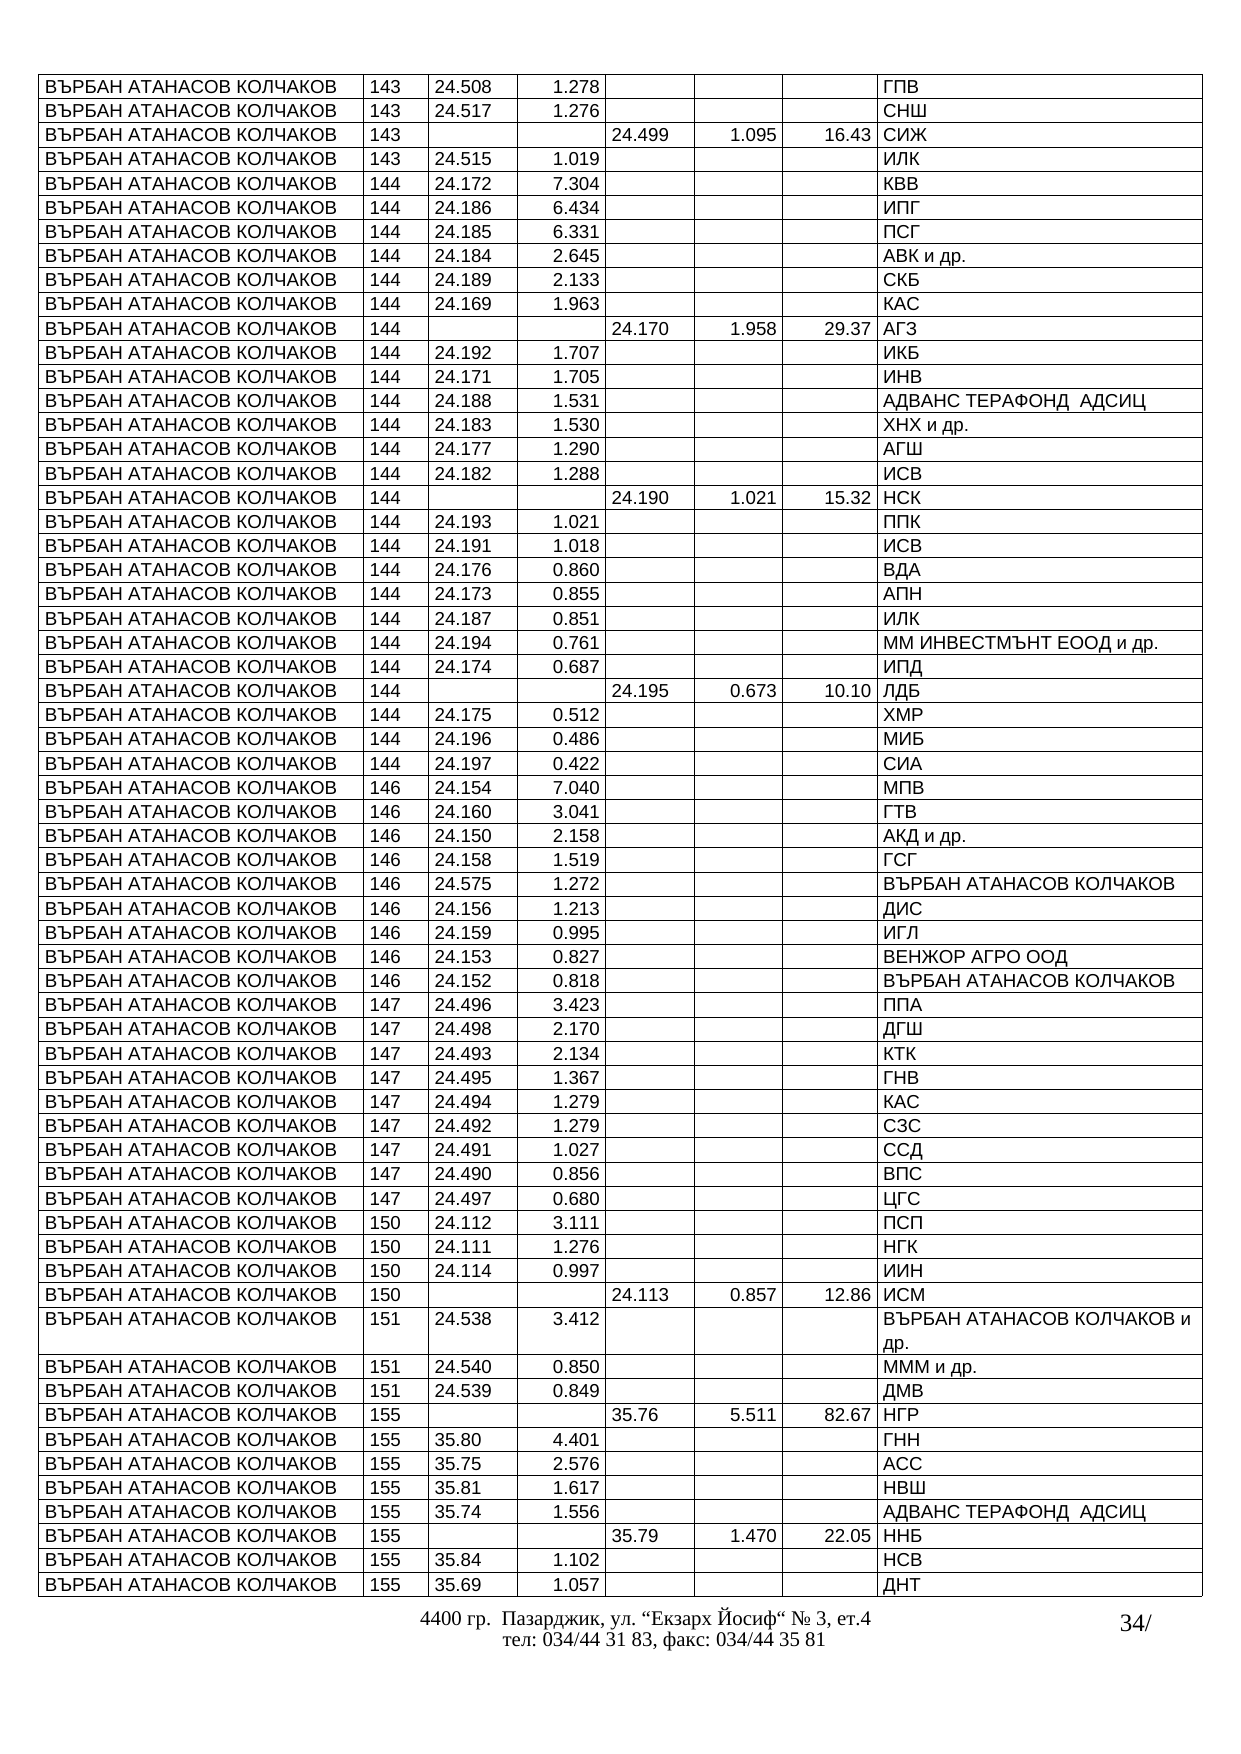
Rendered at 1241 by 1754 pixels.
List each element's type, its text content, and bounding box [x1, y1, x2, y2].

table_cell 1.705 [518, 365, 605, 388]
table_cell 1.556 [518, 1500, 605, 1523]
table_cell 24.169 [429, 293, 517, 316]
table_cell [606, 1308, 694, 1354]
table_cell [695, 583, 782, 606]
table_cell СИЖ [878, 123, 1202, 146]
table_cell 0.486 [518, 728, 605, 751]
table_cell [695, 631, 782, 654]
table_cell [606, 1114, 694, 1137]
table_cell ВЪРБАН АТАНАСОВ КОЛЧАКОВ [39, 848, 363, 871]
table_cell [695, 1211, 782, 1234]
table_cell 144 [364, 703, 428, 726]
table_cell [695, 873, 782, 896]
table_cell ВЪРБАН АТАНАСОВ КОЛЧАКОВ [39, 631, 363, 654]
table_cell 146 [364, 969, 428, 992]
table_cell АПН [878, 583, 1202, 606]
table_cell 0.512 [518, 703, 605, 726]
table_cell [518, 1283, 605, 1306]
table_cell [429, 486, 517, 509]
table_cell 144 [364, 534, 428, 557]
table_cell 1.531 [518, 389, 605, 412]
table_cell [606, 1018, 694, 1041]
table_cell 24.160 [429, 800, 517, 823]
table_cell 0.855 [518, 583, 605, 606]
table_cell 2.645 [518, 244, 605, 267]
table_cell 155 [364, 1476, 428, 1499]
table_cell [783, 268, 877, 291]
table_cell АВК и др. [878, 244, 1202, 267]
table_cell [606, 148, 694, 171]
table_cell 2.170 [518, 1018, 605, 1041]
table_cell [783, 703, 877, 726]
table_cell 22.05 [783, 1524, 877, 1547]
table_cell 144 [364, 220, 428, 243]
table_cell 24.497 [429, 1187, 517, 1210]
table_cell СКБ [878, 268, 1202, 291]
table_cell [695, 776, 782, 799]
table_cell 143 [364, 123, 428, 146]
table_cell 3.412 [518, 1308, 605, 1354]
table_cell [695, 1187, 782, 1210]
table_cell [606, 220, 694, 243]
table_cell ВЪРБАН АТАНАСОВ КОЛЧАКОВ [39, 583, 363, 606]
table_cell ИСМ [878, 1283, 1202, 1306]
table_cell [783, 1163, 877, 1186]
table_cell ВЪРБАН АТАНАСОВ КОЛЧАКОВ [39, 607, 363, 630]
table_cell ВЪРБАН АТАНАСОВ КОЛЧАКОВ [39, 196, 363, 219]
table_cell 24.187 [429, 607, 517, 630]
table_cell ВЪРБАН АТАНАСОВ КОЛЧАКОВ [39, 1066, 363, 1089]
table_cell [695, 1163, 782, 1186]
table_cell ВЪРБАН АТАНАСОВ КОЛЧАКОВ [39, 1138, 363, 1161]
table_cell [606, 534, 694, 557]
table_cell [606, 728, 694, 751]
table_cell ВЪРБАН АТАНАСОВ КОЛЧАКОВ [39, 438, 363, 461]
table_cell [783, 389, 877, 412]
table_cell 144 [364, 510, 428, 533]
table_cell [783, 1090, 877, 1113]
table_cell [606, 993, 694, 1016]
table_cell 144 [364, 172, 428, 195]
table_cell 0.860 [518, 558, 605, 581]
table_cell 144 [364, 486, 428, 509]
table_cell [606, 1549, 694, 1572]
table_cell ССД [878, 1138, 1202, 1161]
table_cell 144 [364, 752, 428, 775]
table_cell [606, 921, 694, 944]
table_cell 155 [364, 1428, 428, 1451]
table_cell СЗС [878, 1114, 1202, 1137]
table_cell 1.470 [695, 1524, 782, 1547]
table_cell [695, 196, 782, 219]
table_cell 147 [364, 1066, 428, 1089]
table_cell [695, 365, 782, 388]
table_cell [606, 510, 694, 533]
table_cell 155 [364, 1573, 428, 1596]
table_cell ВЪРБАН АТАНАСОВ КОЛЧАКОВ [39, 558, 363, 581]
table_cell ИЛК [878, 607, 1202, 630]
table_cell ИКБ [878, 341, 1202, 364]
table_cell ВЪРБАН АТАНАСОВ КОЛЧАКОВ [39, 268, 363, 291]
table_cell ВЪРБАН АТАНАСОВ КОЛЧАКОВ [39, 1235, 363, 1258]
table_cell [783, 993, 877, 1016]
table_cell ВЪРБАН АТАНАСОВ КОЛЧАКОВ [39, 1308, 363, 1354]
table_cell 147 [364, 1090, 428, 1113]
table_cell [695, 1355, 782, 1378]
table_cell 3.041 [518, 800, 605, 823]
table_cell [783, 172, 877, 195]
table_cell 155 [364, 1549, 428, 1572]
table_cell ДМВ [878, 1379, 1202, 1402]
table_cell 6.331 [518, 220, 605, 243]
table_cell 24.517 [429, 99, 517, 122]
table_cell ВЪРБАН АТАНАСОВ КОЛЧАКОВ [39, 293, 363, 316]
table_cell ДНТ [878, 1573, 1202, 1596]
table_cell [606, 1452, 694, 1475]
table_cell ВЪРБАН АТАНАСОВ КОЛЧАКОВ [39, 1404, 363, 1427]
table_cell [606, 776, 694, 799]
table_cell 15.32 [783, 486, 877, 509]
table_cell [695, 800, 782, 823]
table_cell 151 [364, 1355, 428, 1378]
table_cell [695, 1259, 782, 1282]
table_cell 7.040 [518, 776, 605, 799]
table_cell [695, 75, 782, 98]
table_cell [695, 728, 782, 751]
table_cell [606, 341, 694, 364]
table_cell [783, 462, 877, 485]
table_cell ВЪРБАН АТАНАСОВ КОЛЧАКОВ [39, 897, 363, 920]
table_cell 147 [364, 1042, 428, 1065]
table_cell 5.511 [695, 1404, 782, 1427]
table_cell 1.278 [518, 75, 605, 98]
table_cell [695, 99, 782, 122]
table_cell 24.176 [429, 558, 517, 581]
table_cell МПВ [878, 776, 1202, 799]
table_cell [518, 1404, 605, 1427]
table_cell [606, 1428, 694, 1451]
table_cell ВЪРБАН АТАНАСОВ КОЛЧАКОВ [39, 123, 363, 146]
table_cell ВЪРБАН АТАНАСОВ КОЛЧАКОВ [878, 969, 1202, 992]
table_cell 24.538 [429, 1308, 517, 1354]
table_cell 24.492 [429, 1114, 517, 1137]
table_cell 24.515 [429, 148, 517, 171]
table_cell ИСВ [878, 462, 1202, 485]
table_cell ВЪРБАН АТАНАСОВ КОЛЧАКОВ [39, 534, 363, 557]
table_cell [783, 1428, 877, 1451]
table_cell ВЪРБАН АТАНАСОВ КОЛЧАКОВ [39, 679, 363, 702]
table_cell 146 [364, 873, 428, 896]
table_cell ВЪРБАН АТАНАСОВ КОЛЧАКОВ [39, 921, 363, 944]
table_cell [783, 1114, 877, 1137]
table_cell 24.113 [606, 1283, 694, 1306]
table_cell 24.190 [606, 486, 694, 509]
table_cell [695, 389, 782, 412]
table_cell [606, 1066, 694, 1089]
table_cell 24.156 [429, 897, 517, 920]
table_cell ВЪРБАН АТАНАСОВ КОЛЧАКОВ [39, 341, 363, 364]
table_cell 24.196 [429, 728, 517, 751]
table_cell [783, 1042, 877, 1065]
table_cell [695, 148, 782, 171]
table_cell [606, 824, 694, 847]
table_cell ВЪРБАН АТАНАСОВ КОЛЧАКОВ [39, 776, 363, 799]
table_cell 24.496 [429, 993, 517, 1016]
table_cell 143 [364, 75, 428, 98]
table_cell [695, 1066, 782, 1089]
table_cell [429, 1404, 517, 1427]
table_cell ВЪРБАН АТАНАСОВ КОЛЧАКОВ [39, 945, 363, 968]
table_cell 24.114 [429, 1259, 517, 1282]
table_cell ИГЛ [878, 921, 1202, 944]
table_cell [783, 1235, 877, 1258]
table_cell 24.195 [606, 679, 694, 702]
table_cell [783, 631, 877, 654]
table_cell 24.188 [429, 389, 517, 412]
table_cell 151 [364, 1379, 428, 1402]
table_cell [518, 317, 605, 340]
table_cell [695, 1500, 782, 1523]
table_cell [606, 897, 694, 920]
table_cell [606, 1573, 694, 1596]
table_cell [783, 1500, 877, 1523]
table_cell МИБ [878, 728, 1202, 751]
table_cell ВЪРБАН АТАНАСОВ КОЛЧАКОВ [39, 1524, 363, 1547]
table_cell 1.279 [518, 1090, 605, 1113]
table_cell 147 [364, 1114, 428, 1137]
table_cell ВЪРБАН АТАНАСОВ КОЛЧАКОВ [39, 99, 363, 122]
table_cell [783, 873, 877, 896]
table_cell ВЪРБАН АТАНАСОВ КОЛЧАКОВ [39, 1476, 363, 1499]
table_cell [606, 1235, 694, 1258]
table_cell НВШ [878, 1476, 1202, 1499]
table_cell НСК [878, 486, 1202, 509]
table_cell ВЪРБАН АТАНАСОВ КОЛЧАКОВ [39, 1211, 363, 1234]
table_cell 147 [364, 1187, 428, 1210]
table_cell [783, 365, 877, 388]
table_cell [695, 268, 782, 291]
table_cell [606, 196, 694, 219]
table_cell [783, 1259, 877, 1282]
table_cell [783, 848, 877, 871]
table_cell [606, 438, 694, 461]
table_cell АГШ [878, 438, 1202, 461]
table_cell 24.182 [429, 462, 517, 485]
table_cell 7.304 [518, 172, 605, 195]
table_cell [783, 1138, 877, 1161]
table_cell [695, 1018, 782, 1041]
table_cell 24.575 [429, 873, 517, 896]
table_cell 2.576 [518, 1452, 605, 1475]
table_cell [695, 945, 782, 968]
table_cell ВЪРБАН АТАНАСОВ КОЛЧАКОВ [39, 1018, 363, 1041]
table_cell [695, 824, 782, 847]
table_cell 1.021 [695, 486, 782, 509]
table_cell [695, 1138, 782, 1161]
table_cell КТК [878, 1042, 1202, 1065]
table_cell 24.175 [429, 703, 517, 726]
table_cell 144 [364, 583, 428, 606]
table_cell ЦГС [878, 1187, 1202, 1210]
table_cell 1.102 [518, 1549, 605, 1572]
table_cell 155 [364, 1524, 428, 1547]
table_cell [695, 293, 782, 316]
table_cell 144 [364, 655, 428, 678]
table_cell ИСВ [878, 534, 1202, 557]
table_cell 1.272 [518, 873, 605, 896]
table_cell ВЪРБАН АТАНАСОВ КОЛЧАКОВ [39, 1163, 363, 1186]
table_cell [783, 99, 877, 122]
table_cell [606, 462, 694, 485]
table_cell 35.75 [429, 1452, 517, 1475]
table_cell [695, 1549, 782, 1572]
table_cell [783, 1187, 877, 1210]
table_cell 144 [364, 196, 428, 219]
table_cell ВЪРБАН АТАНАСОВ КОЛЧАКОВ [39, 728, 363, 751]
table_cell ВЪРБАН АТАНАСОВ КОЛЧАКОВ [39, 389, 363, 412]
table_cell 24.158 [429, 848, 517, 871]
table_cell ВЪРБАН АТАНАСОВ КОЛЧАКОВ [39, 752, 363, 775]
table_cell 144 [364, 631, 428, 654]
table_cell 144 [364, 558, 428, 581]
table_cell 155 [364, 1452, 428, 1475]
table_cell 24.174 [429, 655, 517, 678]
table_cell 1.519 [518, 848, 605, 871]
table_cell [695, 1452, 782, 1475]
table_cell [695, 1476, 782, 1499]
table_cell [783, 244, 877, 267]
table_cell ВЪРБАН АТАНАСОВ КОЛЧАКОВ [878, 873, 1202, 896]
table_cell ВЪРБАН АТАНАСОВ КОЛЧАКОВ [39, 969, 363, 992]
table_cell 24.508 [429, 75, 517, 98]
table_cell ИПД [878, 655, 1202, 678]
table_cell [783, 1573, 877, 1596]
table_cell [606, 655, 694, 678]
table_cell [695, 703, 782, 726]
table_cell ВПС [878, 1163, 1202, 1186]
table_cell 16.43 [783, 123, 877, 146]
table_cell ВЪРБАН АТАНАСОВ КОЛЧАКОВ [39, 1500, 363, 1523]
table_cell [783, 293, 877, 316]
table_cell 144 [364, 679, 428, 702]
table_cell [606, 413, 694, 436]
table_cell [606, 244, 694, 267]
table_cell 146 [364, 800, 428, 823]
table_cell ИНВ [878, 365, 1202, 388]
table_cell ННБ [878, 1524, 1202, 1547]
table_cell 1.617 [518, 1476, 605, 1499]
table_cell 151 [364, 1308, 428, 1354]
table_cell [783, 1018, 877, 1041]
table_cell АДВАНС ТЕРАФОНД АДСИЦ [878, 1500, 1202, 1523]
table_cell [783, 752, 877, 775]
table_cell [695, 558, 782, 581]
table_cell 146 [364, 945, 428, 968]
table_cell [606, 873, 694, 896]
table_cell 155 [364, 1404, 428, 1427]
table_cell КВВ [878, 172, 1202, 195]
table_cell [606, 583, 694, 606]
table_cell [695, 1090, 782, 1113]
table_cell МММ и др. [878, 1355, 1202, 1378]
table_cell [518, 1524, 605, 1547]
table_cell [783, 824, 877, 847]
table_cell 35.69 [429, 1573, 517, 1596]
table_cell 6.434 [518, 196, 605, 219]
table_cell [606, 558, 694, 581]
table_cell ВЪРБАН АТАНАСОВ КОЛЧАКОВ [39, 1549, 363, 1572]
table_cell 35.84 [429, 1549, 517, 1572]
table_cell ВЪРБАН АТАНАСОВ КОЛЧАКОВ [39, 510, 363, 533]
table_cell [606, 365, 694, 388]
table_cell ВЪРБАН АТАНАСОВ КОЛЧАКОВ [39, 1042, 363, 1065]
table_cell 0.818 [518, 969, 605, 992]
table_cell [783, 1452, 877, 1475]
table_cell [783, 1355, 877, 1378]
table_cell 24.493 [429, 1042, 517, 1065]
table_cell [783, 1476, 877, 1499]
table_cell 35.81 [429, 1476, 517, 1499]
table_cell 1.367 [518, 1066, 605, 1089]
table_cell НГР [878, 1404, 1202, 1427]
table_cell 144 [364, 728, 428, 751]
table_cell [695, 462, 782, 485]
table_cell 144 [364, 389, 428, 412]
table_cell 29.37 [783, 317, 877, 340]
table_cell ВЪРБАН АТАНАСОВ КОЛЧАКОВ [39, 1187, 363, 1210]
table_cell [783, 534, 877, 557]
table_cell ГНН [878, 1428, 1202, 1451]
table_cell [783, 1379, 877, 1402]
table_cell 24.153 [429, 945, 517, 968]
table_cell 0.850 [518, 1355, 605, 1378]
table_cell [783, 1308, 877, 1354]
table_cell 24.154 [429, 776, 517, 799]
table_cell 0.827 [518, 945, 605, 968]
table_cell ВЪРБАН АТАНАСОВ КОЛЧАКОВ [39, 1090, 363, 1113]
table_cell [518, 123, 605, 146]
table_cell ВЪРБАН АТАНАСОВ КОЛЧАКОВ [39, 824, 363, 847]
table_cell [606, 1163, 694, 1186]
table_cell [606, 1379, 694, 1402]
table_cell ВЪРБАН АТАНАСОВ КОЛЧАКОВ [39, 873, 363, 896]
table_cell 0.673 [695, 679, 782, 702]
table_cell ВЪРБАН АТАНАСОВ КОЛЧАКОВ [39, 1114, 363, 1137]
table_cell 24.184 [429, 244, 517, 267]
table_cell ВЪРБАН АТАНАСОВ КОЛЧАКОВ [39, 1573, 363, 1596]
table_cell 144 [364, 365, 428, 388]
table_cell 146 [364, 824, 428, 847]
table_cell 0.761 [518, 631, 605, 654]
table_cell [606, 389, 694, 412]
table_cell ГНВ [878, 1066, 1202, 1089]
table_cell [695, 510, 782, 533]
table_cell [606, 945, 694, 968]
table_cell [783, 583, 877, 606]
table_cell [606, 293, 694, 316]
table_cell ДГШ [878, 1018, 1202, 1041]
table_cell 1.095 [695, 123, 782, 146]
table_cell 24.490 [429, 1163, 517, 1186]
table_cell 24.194 [429, 631, 517, 654]
table_cell [783, 413, 877, 436]
table_cell ВЪРБАН АТАНАСОВ КОЛЧАКОВ [39, 172, 363, 195]
table_cell 24.112 [429, 1211, 517, 1234]
table_cell 24.189 [429, 268, 517, 291]
table_cell 1.279 [518, 1114, 605, 1137]
table_cell 147 [364, 993, 428, 1016]
table_cell 24.191 [429, 534, 517, 557]
table_cell ММ ИНВЕСТМЪНТ ЕООД и др. [878, 631, 1202, 654]
table_cell ВЪРБАН АТАНАСОВ КОЛЧАКОВ [39, 1355, 363, 1378]
table_cell [606, 800, 694, 823]
table_cell 12.86 [783, 1283, 877, 1306]
table_cell ПСГ [878, 220, 1202, 243]
table_cell [695, 993, 782, 1016]
table_cell [606, 969, 694, 992]
table_cell 24.193 [429, 510, 517, 533]
table_cell 0.680 [518, 1187, 605, 1210]
table_cell [783, 220, 877, 243]
table_cell [783, 1066, 877, 1089]
table_cell [606, 1090, 694, 1113]
table_cell [606, 1500, 694, 1523]
table_cell [606, 1211, 694, 1234]
table_cell 147 [364, 1138, 428, 1161]
table_cell 0.422 [518, 752, 605, 775]
table_cell 1.057 [518, 1573, 605, 1596]
table_cell [695, 1573, 782, 1596]
table_cell 144 [364, 293, 428, 316]
table_cell 24.186 [429, 196, 517, 219]
table_cell [606, 1138, 694, 1161]
table_cell 144 [364, 438, 428, 461]
table_cell 10.10 [783, 679, 877, 702]
table_cell [783, 921, 877, 944]
table_cell [783, 969, 877, 992]
table_cell 1.027 [518, 1138, 605, 1161]
table_cell 24.491 [429, 1138, 517, 1161]
table_cell ППА [878, 993, 1202, 1016]
table_cell [695, 752, 782, 775]
table_cell 0.997 [518, 1259, 605, 1282]
table_cell [606, 607, 694, 630]
table_cell 144 [364, 268, 428, 291]
table_cell 1.707 [518, 341, 605, 364]
table_cell АГЗ [878, 317, 1202, 340]
table_cell [783, 438, 877, 461]
table_cell 1.021 [518, 510, 605, 533]
table_cell 24.173 [429, 583, 517, 606]
table_cell 2.134 [518, 1042, 605, 1065]
table_cell 1.288 [518, 462, 605, 485]
table_cell [606, 703, 694, 726]
table_cell [783, 800, 877, 823]
table_cell [606, 1042, 694, 1065]
table_cell 24.171 [429, 365, 517, 388]
table_cell ВЪРБАН АТАНАСОВ КОЛЧАКОВ [39, 365, 363, 388]
table_cell ИИН [878, 1259, 1202, 1282]
table_cell 3.111 [518, 1211, 605, 1234]
table_cell 150 [364, 1259, 428, 1282]
table_cell [783, 1549, 877, 1572]
table_cell 24.192 [429, 341, 517, 364]
table_cell 0.857 [695, 1283, 782, 1306]
table_cell АСС [878, 1452, 1202, 1475]
table_cell 150 [364, 1211, 428, 1234]
table_cell 1.276 [518, 99, 605, 122]
table_cell [695, 969, 782, 992]
table_cell [783, 196, 877, 219]
table_cell ВЪРБАН АТАНАСОВ КОЛЧАКОВ [39, 413, 363, 436]
table_cell ВЪРБАН АТАНАСОВ КОЛЧАКОВ [39, 1283, 363, 1306]
table_cell [695, 244, 782, 267]
table_cell ВДА [878, 558, 1202, 581]
table_cell [606, 1355, 694, 1378]
table_cell [606, 268, 694, 291]
table_cell [429, 123, 517, 146]
table_cell 24.152 [429, 969, 517, 992]
table_cell [783, 655, 877, 678]
table_cell [695, 534, 782, 557]
table_cell 24.177 [429, 438, 517, 461]
table_cell [695, 1379, 782, 1402]
table_cell ВЪРБАН АТАНАСОВ КОЛЧАКОВ и др. [878, 1308, 1202, 1354]
table_cell ВЪРБАН АТАНАСОВ КОЛЧАКОВ [39, 800, 363, 823]
table_cell 35.80 [429, 1428, 517, 1451]
table_cell ИЛК [878, 148, 1202, 171]
table_cell 4.401 [518, 1428, 605, 1451]
table_cell ВЪРБАН АТАНАСОВ КОЛЧАКОВ [39, 148, 363, 171]
table_cell ВЪРБАН АТАНАСОВ КОЛЧАКОВ [39, 462, 363, 485]
table_cell [429, 317, 517, 340]
table_cell КАС [878, 1090, 1202, 1113]
table_cell СНШ [878, 99, 1202, 122]
table_cell [606, 848, 694, 871]
table_cell 1.019 [518, 148, 605, 171]
table_cell 1.290 [518, 438, 605, 461]
table_cell 144 [364, 607, 428, 630]
table_cell ХМР [878, 703, 1202, 726]
table_cell [606, 752, 694, 775]
table_cell [695, 172, 782, 195]
table_cell ГСГ [878, 848, 1202, 871]
table_cell [695, 897, 782, 920]
table_cell ГПВ [878, 75, 1202, 98]
table_cell 147 [364, 1163, 428, 1186]
table_cell 146 [364, 776, 428, 799]
table_cell [695, 848, 782, 871]
table_cell ППК [878, 510, 1202, 533]
table_cell 24.540 [429, 1355, 517, 1378]
table_cell [783, 897, 877, 920]
table_cell [606, 1259, 694, 1282]
table_cell [695, 341, 782, 364]
table_cell [518, 679, 605, 702]
table_cell [695, 921, 782, 944]
table_cell АДВАНС ТЕРАФОНД АДСИЦ [878, 389, 1202, 412]
table_cell ВЪРБАН АТАНАСОВ КОЛЧАКОВ [39, 486, 363, 509]
table_cell [695, 655, 782, 678]
table_cell 147 [364, 1018, 428, 1041]
table_cell 146 [364, 921, 428, 944]
table_cell 24.159 [429, 921, 517, 944]
table_cell 150 [364, 1283, 428, 1306]
table_cell [783, 607, 877, 630]
table_cell 150 [364, 1235, 428, 1258]
table_cell [695, 607, 782, 630]
table_cell 155 [364, 1500, 428, 1523]
table_cell 24.499 [606, 123, 694, 146]
table_cell 82.67 [783, 1404, 877, 1427]
table_cell 143 [364, 99, 428, 122]
table_cell ВЪРБАН АТАНАСОВ КОЛЧАКОВ [39, 703, 363, 726]
table_cell 0.849 [518, 1379, 605, 1402]
table_cell 24.183 [429, 413, 517, 436]
table_cell [695, 413, 782, 436]
table_cell [606, 99, 694, 122]
table_cell [695, 1114, 782, 1137]
table_cell 24.170 [606, 317, 694, 340]
table_cell 144 [364, 317, 428, 340]
table_cell 0.995 [518, 921, 605, 944]
table_cell [429, 1283, 517, 1306]
table_cell ЛДБ [878, 679, 1202, 702]
table_cell НСВ [878, 1549, 1202, 1572]
table_cell 1.276 [518, 1235, 605, 1258]
table_cell [783, 558, 877, 581]
table_cell ВЪРБАН АТАНАСОВ КОЛЧАКОВ [39, 655, 363, 678]
table_cell ВЪРБАН АТАНАСОВ КОЛЧАКОВ [39, 317, 363, 340]
table_cell [606, 1476, 694, 1499]
table_cell [606, 631, 694, 654]
table_cell 0.687 [518, 655, 605, 678]
table_cell 2.158 [518, 824, 605, 847]
table_cell ВЪРБАН АТАНАСОВ КОЛЧАКОВ [39, 1379, 363, 1402]
table_cell НГК [878, 1235, 1202, 1258]
table_cell [783, 148, 877, 171]
table_cell 24.150 [429, 824, 517, 847]
table_cell [783, 945, 877, 968]
table_cell [429, 1524, 517, 1547]
table_cell [518, 486, 605, 509]
table_cell ВЪРБАН АТАНАСОВ КОЛЧАКОВ [39, 1259, 363, 1282]
table_cell [695, 220, 782, 243]
table_cell ВЪРБАН АТАНАСОВ КОЛЧАКОВ [39, 75, 363, 98]
table_cell ВЕНЖОР АГРО ООД [878, 945, 1202, 968]
table_cell 24.495 [429, 1066, 517, 1089]
table_cell [783, 776, 877, 799]
table_cell [783, 728, 877, 751]
table_cell [783, 341, 877, 364]
table_cell 144 [364, 244, 428, 267]
table_cell [695, 1042, 782, 1065]
table_cell 1.963 [518, 293, 605, 316]
table_cell [695, 438, 782, 461]
table_cell ХНХ и др. [878, 413, 1202, 436]
table_cell 35.79 [606, 1524, 694, 1547]
table_cell [695, 1235, 782, 1258]
table_cell 24.494 [429, 1090, 517, 1113]
table_cell 24.111 [429, 1235, 517, 1258]
table_cell 35.76 [606, 1404, 694, 1427]
table_cell 1.530 [518, 413, 605, 436]
table_cell КАС [878, 293, 1202, 316]
table_cell [783, 510, 877, 533]
table_cell 0.856 [518, 1163, 605, 1186]
table_cell 35.74 [429, 1500, 517, 1523]
table_cell [606, 1187, 694, 1210]
table_cell 24.172 [429, 172, 517, 195]
table_cell 24.197 [429, 752, 517, 775]
table_cell ПСП [878, 1211, 1202, 1234]
table_cell 3.423 [518, 993, 605, 1016]
table_cell ГТВ [878, 800, 1202, 823]
table_cell 144 [364, 341, 428, 364]
table_cell 146 [364, 848, 428, 871]
table_cell 1.958 [695, 317, 782, 340]
table_cell [606, 75, 694, 98]
table_cell ВЪРБАН АТАНАСОВ КОЛЧАКОВ [39, 220, 363, 243]
table_cell ВЪРБАН АТАНАСОВ КОЛЧАКОВ [39, 244, 363, 267]
table_cell 1.018 [518, 534, 605, 557]
table_cell ВЪРБАН АТАНАСОВ КОЛЧАКОВ [39, 1452, 363, 1475]
table_cell 0.851 [518, 607, 605, 630]
table_cell [429, 679, 517, 702]
table_cell 143 [364, 148, 428, 171]
table_cell АКД и др. [878, 824, 1202, 847]
table_cell ДИС [878, 897, 1202, 920]
table_cell 2.133 [518, 268, 605, 291]
table_cell СИА [878, 752, 1202, 775]
table_cell ВЪРБАН АТАНАСОВ КОЛЧАКОВ [39, 1428, 363, 1451]
table_cell 24.498 [429, 1018, 517, 1041]
table_cell [783, 75, 877, 98]
table_cell 24.539 [429, 1379, 517, 1402]
table_cell ИПГ [878, 196, 1202, 219]
table_cell [695, 1308, 782, 1354]
table_cell 144 [364, 462, 428, 485]
table_cell ВЪРБАН АТАНАСОВ КОЛЧАКОВ [39, 993, 363, 1016]
table_cell [695, 1428, 782, 1451]
table_cell [606, 172, 694, 195]
table_cell 24.185 [429, 220, 517, 243]
table_cell 144 [364, 413, 428, 436]
table_cell 146 [364, 897, 428, 920]
table_cell [783, 1211, 877, 1234]
table_cell 1.213 [518, 897, 605, 920]
